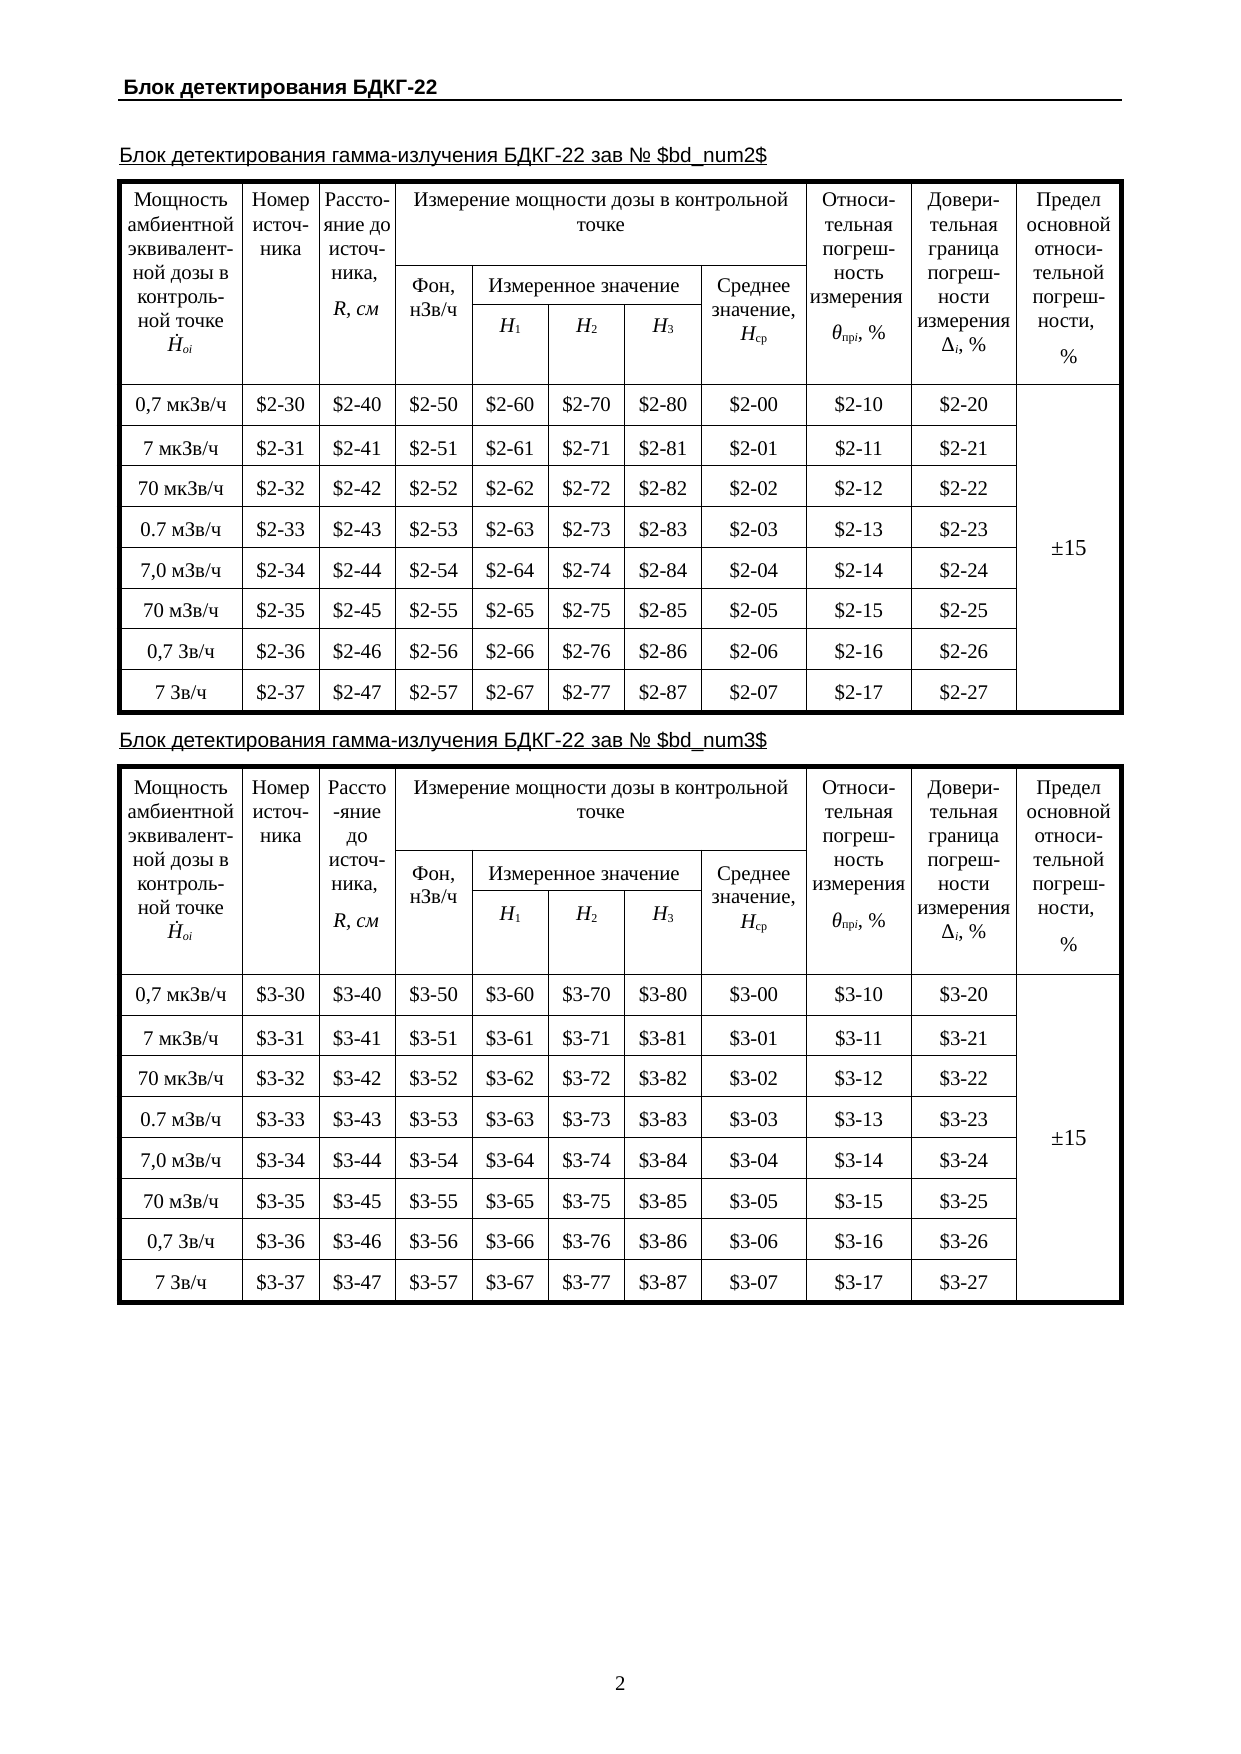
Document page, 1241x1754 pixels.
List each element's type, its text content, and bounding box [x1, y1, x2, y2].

table_cell $2-24 [912, 548, 1016, 587]
table_cell $2-01 [702, 426, 806, 465]
table_cell $3-83 [625, 1097, 701, 1137]
table_cell H3 [625, 305, 701, 384]
table_cell $2-25 [912, 589, 1016, 628]
table_cell $2-26 [912, 629, 1016, 669]
table_cell $2-53 [396, 507, 472, 547]
table_cell $2-17 [807, 670, 911, 710]
table_cell $3-47 [320, 1260, 395, 1300]
table_cell Среднее значение, Hср [702, 851, 806, 974]
table_cell Измерение мощности дозы в контрольной точке [396, 184, 806, 265]
table_cell $2-27 [912, 670, 1016, 710]
table_cell $2-42 [320, 466, 395, 506]
table_cell $2-73 [549, 507, 624, 547]
table_header Блок детектирования гамма-излучения БДКГ-22 зав № $bd_num2$ [119, 130, 1121, 179]
table_cell $2-72 [549, 466, 624, 506]
table_cell Номер источ-ника [243, 769, 319, 974]
table_cell 0.7 мЗв/ч [122, 1097, 242, 1137]
table_cell $3-16 [807, 1219, 911, 1259]
table_cell $2-83 [625, 507, 701, 547]
table_cell $3-37 [243, 1260, 319, 1300]
table_cell $2-31 [243, 426, 319, 465]
table_cell Относи-тельная погреш-ность измерения θпрi, % [807, 184, 911, 384]
table_cell $3-84 [625, 1138, 701, 1178]
table_cell $3-30 [243, 975, 319, 1015]
table_cell $3-33 [243, 1097, 319, 1137]
table_cell $3-73 [549, 1097, 624, 1137]
table_cell $2-84 [625, 548, 701, 587]
table_cell $2-16 [807, 629, 911, 669]
table_cell $3-42 [320, 1056, 395, 1096]
table_cell $3-50 [396, 975, 472, 1015]
table_cell $2-76 [549, 629, 624, 669]
table_cell $2-00 [702, 385, 806, 424]
table_cell $3-40 [320, 975, 395, 1015]
table_cell Довери-тельная граница погреш-ности измерения Δi, % [912, 769, 1016, 974]
table_cell $3-21 [912, 1016, 1016, 1055]
table_cell $2-41 [320, 426, 395, 465]
table_cell $3-74 [549, 1138, 624, 1178]
table_cell 7,0 мЗв/ч [122, 548, 242, 587]
table_cell $2-07 [702, 670, 806, 710]
table_cell Рассто-яние до источ-ника, R, см [320, 184, 395, 384]
table_cell Среднее значение, Hср [702, 266, 806, 384]
table_cell $3-15 [807, 1179, 911, 1218]
table_cell $2-87 [625, 670, 701, 710]
table_cell $2-67 [473, 670, 548, 710]
table_cell $3-22 [912, 1056, 1016, 1096]
table_cell $2-86 [625, 629, 701, 669]
table_cell 0,7 Зв/ч [122, 1219, 242, 1259]
table_cell $2-81 [625, 426, 701, 465]
table_cell $2-11 [807, 426, 911, 465]
table_cell $2-33 [243, 507, 319, 547]
table_cell $3-23 [912, 1097, 1016, 1137]
table_cell $2-40 [320, 385, 395, 424]
table_header Блок детектирования гамма-излучения БДКГ-22 зав № $bd_num3$ [119, 715, 1121, 764]
table_cell $2-54 [396, 548, 472, 587]
table_cell $3-17 [807, 1260, 911, 1300]
table_cell $3-20 [912, 975, 1016, 1015]
table_cell Мощность амбиентной эквивалент-ной дозы в контроль-ной точке Ḣoi [122, 184, 242, 384]
table_cell $2-55 [396, 589, 472, 628]
table_cell $2-04 [702, 548, 806, 587]
table_cell $3-80 [625, 975, 701, 1015]
table_cell 0.7 мЗв/ч [122, 507, 242, 547]
table_cell 70 мЗв/ч [122, 1179, 242, 1218]
table_cell $3-55 [396, 1179, 472, 1218]
table_cell ±15 [1017, 975, 1119, 1300]
table_cell $2-51 [396, 426, 472, 465]
table_cell ±15 [1017, 385, 1119, 710]
table_cell $3-01 [702, 1016, 806, 1055]
table_cell $3-02 [702, 1056, 806, 1096]
table_cell $3-66 [473, 1219, 548, 1259]
table_cell $2-23 [912, 507, 1016, 547]
table_cell $2-56 [396, 629, 472, 669]
table_cell H1 [473, 305, 548, 384]
table_cell $2-21 [912, 426, 1016, 465]
table_cell $2-77 [549, 670, 624, 710]
table_cell $3-12 [807, 1056, 911, 1096]
table_cell $2-63 [473, 507, 548, 547]
table_cell $3-52 [396, 1056, 472, 1096]
table_cell $3-07 [702, 1260, 806, 1300]
table_cell Предел основной относи-тельной погреш-ности, % [1017, 769, 1119, 974]
table_cell 0,7 мкЗв/ч [122, 975, 242, 1015]
table_cell 7 мкЗв/ч [122, 1016, 242, 1055]
table_cell $2-47 [320, 670, 395, 710]
table_cell $2-62 [473, 466, 548, 506]
table_cell $3-57 [396, 1260, 472, 1300]
table_cell $2-82 [625, 466, 701, 506]
table_cell $3-04 [702, 1138, 806, 1178]
table_cell $2-12 [807, 466, 911, 506]
table_cell $2-80 [625, 385, 701, 424]
table_cell $3-65 [473, 1179, 548, 1218]
table_cell Фон, нЗв/ч [396, 266, 472, 384]
table_cell Фон, нЗв/ч [396, 851, 472, 974]
table_cell $3-10 [807, 975, 911, 1015]
table_cell 7 Зв/ч [122, 1260, 242, 1300]
table_cell $3-64 [473, 1138, 548, 1178]
table_cell 0,7 Зв/ч [122, 629, 242, 669]
table_cell Довери-тельная граница погреш-ности измерения Δi, % [912, 184, 1016, 384]
table_cell $3-31 [243, 1016, 319, 1055]
table_cell $3-36 [243, 1219, 319, 1259]
table_cell $3-82 [625, 1056, 701, 1096]
table_cell $2-06 [702, 629, 806, 669]
table_cell Номер источ-ника [243, 184, 319, 384]
table_cell $3-13 [807, 1097, 911, 1137]
table_cell $3-41 [320, 1016, 395, 1055]
table_cell $3-56 [396, 1219, 472, 1259]
table_cell $3-26 [912, 1219, 1016, 1259]
table_cell $3-45 [320, 1179, 395, 1218]
table_cell $2-37 [243, 670, 319, 710]
table_cell $2-61 [473, 426, 548, 465]
table_cell $3-63 [473, 1097, 548, 1137]
table_cell $2-14 [807, 548, 911, 587]
table_cell $3-35 [243, 1179, 319, 1218]
table_cell $3-51 [396, 1016, 472, 1055]
table_cell $2-45 [320, 589, 395, 628]
table_cell 0,7 мкЗв/ч [122, 385, 242, 424]
table_cell $2-32 [243, 466, 319, 506]
table_cell $2-15 [807, 589, 911, 628]
table_cell $2-03 [702, 507, 806, 547]
table_cell Измеренное значение [473, 851, 701, 890]
table_cell $3-05 [702, 1179, 806, 1218]
table_cell $3-14 [807, 1138, 911, 1178]
table_cell 70 мкЗв/ч [122, 466, 242, 506]
table_cell 70 мкЗв/ч [122, 1056, 242, 1096]
table_cell $2-85 [625, 589, 701, 628]
table_cell $3-62 [473, 1056, 548, 1096]
table_cell Предел основной относи-тельной погреш-ности, % [1017, 184, 1119, 384]
table_cell $2-57 [396, 670, 472, 710]
table_cell $3-11 [807, 1016, 911, 1055]
table_cell $3-27 [912, 1260, 1016, 1300]
table_cell $3-70 [549, 975, 624, 1015]
table_cell 7 мкЗв/ч [122, 426, 242, 465]
table_cell $3-32 [243, 1056, 319, 1096]
table_cell $3-72 [549, 1056, 624, 1096]
table_cell $3-00 [702, 975, 806, 1015]
table_cell $3-67 [473, 1260, 548, 1300]
table_cell Мощность амбиентной эквивалент-ной дозы в контроль-ной точке Ḣoi [122, 769, 242, 974]
table_cell $2-30 [243, 385, 319, 424]
table_cell $3-87 [625, 1260, 701, 1300]
table_cell $2-05 [702, 589, 806, 628]
table_cell $3-46 [320, 1219, 395, 1259]
table_cell $2-66 [473, 629, 548, 669]
table_cell $2-35 [243, 589, 319, 628]
table_cell $3-06 [702, 1219, 806, 1259]
table_cell Измеренное значение [473, 266, 701, 304]
table_cell 70 мЗв/ч [122, 589, 242, 628]
table_cell $2-36 [243, 629, 319, 669]
table_cell $2-02 [702, 466, 806, 506]
table_cell $3-53 [396, 1097, 472, 1137]
table_cell $3-24 [912, 1138, 1016, 1178]
table_cell $2-65 [473, 589, 548, 628]
table_cell $2-20 [912, 385, 1016, 424]
table_cell $3-54 [396, 1138, 472, 1178]
table_cell $2-50 [396, 385, 472, 424]
table_cell $3-81 [625, 1016, 701, 1055]
table_cell Измерение мощности дозы в контрольной точке [396, 769, 806, 849]
table_cell $3-85 [625, 1179, 701, 1218]
table_cell $2-44 [320, 548, 395, 587]
table_cell $2-34 [243, 548, 319, 587]
table_cell $2-75 [549, 589, 624, 628]
table_cell $2-43 [320, 507, 395, 547]
table_cell $3-43 [320, 1097, 395, 1137]
table_cell $2-13 [807, 507, 911, 547]
table_cell $2-60 [473, 385, 548, 424]
table_cell $3-71 [549, 1016, 624, 1055]
table_cell Рассто-яние до источ-ника, R, см [320, 769, 395, 974]
table_cell $2-52 [396, 466, 472, 506]
table_cell $3-25 [912, 1179, 1016, 1218]
table_cell H2 [549, 305, 624, 384]
table_cell $2-74 [549, 548, 624, 587]
table_cell $2-22 [912, 466, 1016, 506]
table_cell $3-44 [320, 1138, 395, 1178]
table_cell $3-60 [473, 975, 548, 1015]
table_cell $3-34 [243, 1138, 319, 1178]
table_cell $3-76 [549, 1219, 624, 1259]
table_cell H1 [473, 891, 548, 974]
table_cell 7,0 мЗв/ч [122, 1138, 242, 1178]
table_cell H2 [549, 891, 624, 974]
table_cell $2-71 [549, 426, 624, 465]
table_cell $3-61 [473, 1016, 548, 1055]
table_cell $3-75 [549, 1179, 624, 1218]
table_cell 7 Зв/ч [122, 670, 242, 710]
table_cell $2-46 [320, 629, 395, 669]
table_cell $2-70 [549, 385, 624, 424]
table_cell $3-03 [702, 1097, 806, 1137]
table_cell $2-64 [473, 548, 548, 587]
table_cell H3 [625, 891, 701, 974]
table_cell $3-86 [625, 1219, 701, 1259]
table_cell $3-77 [549, 1260, 624, 1300]
table_cell $2-10 [807, 385, 911, 424]
table_cell Относи-тельная погреш-ность измерения θпрi, % [807, 769, 911, 974]
